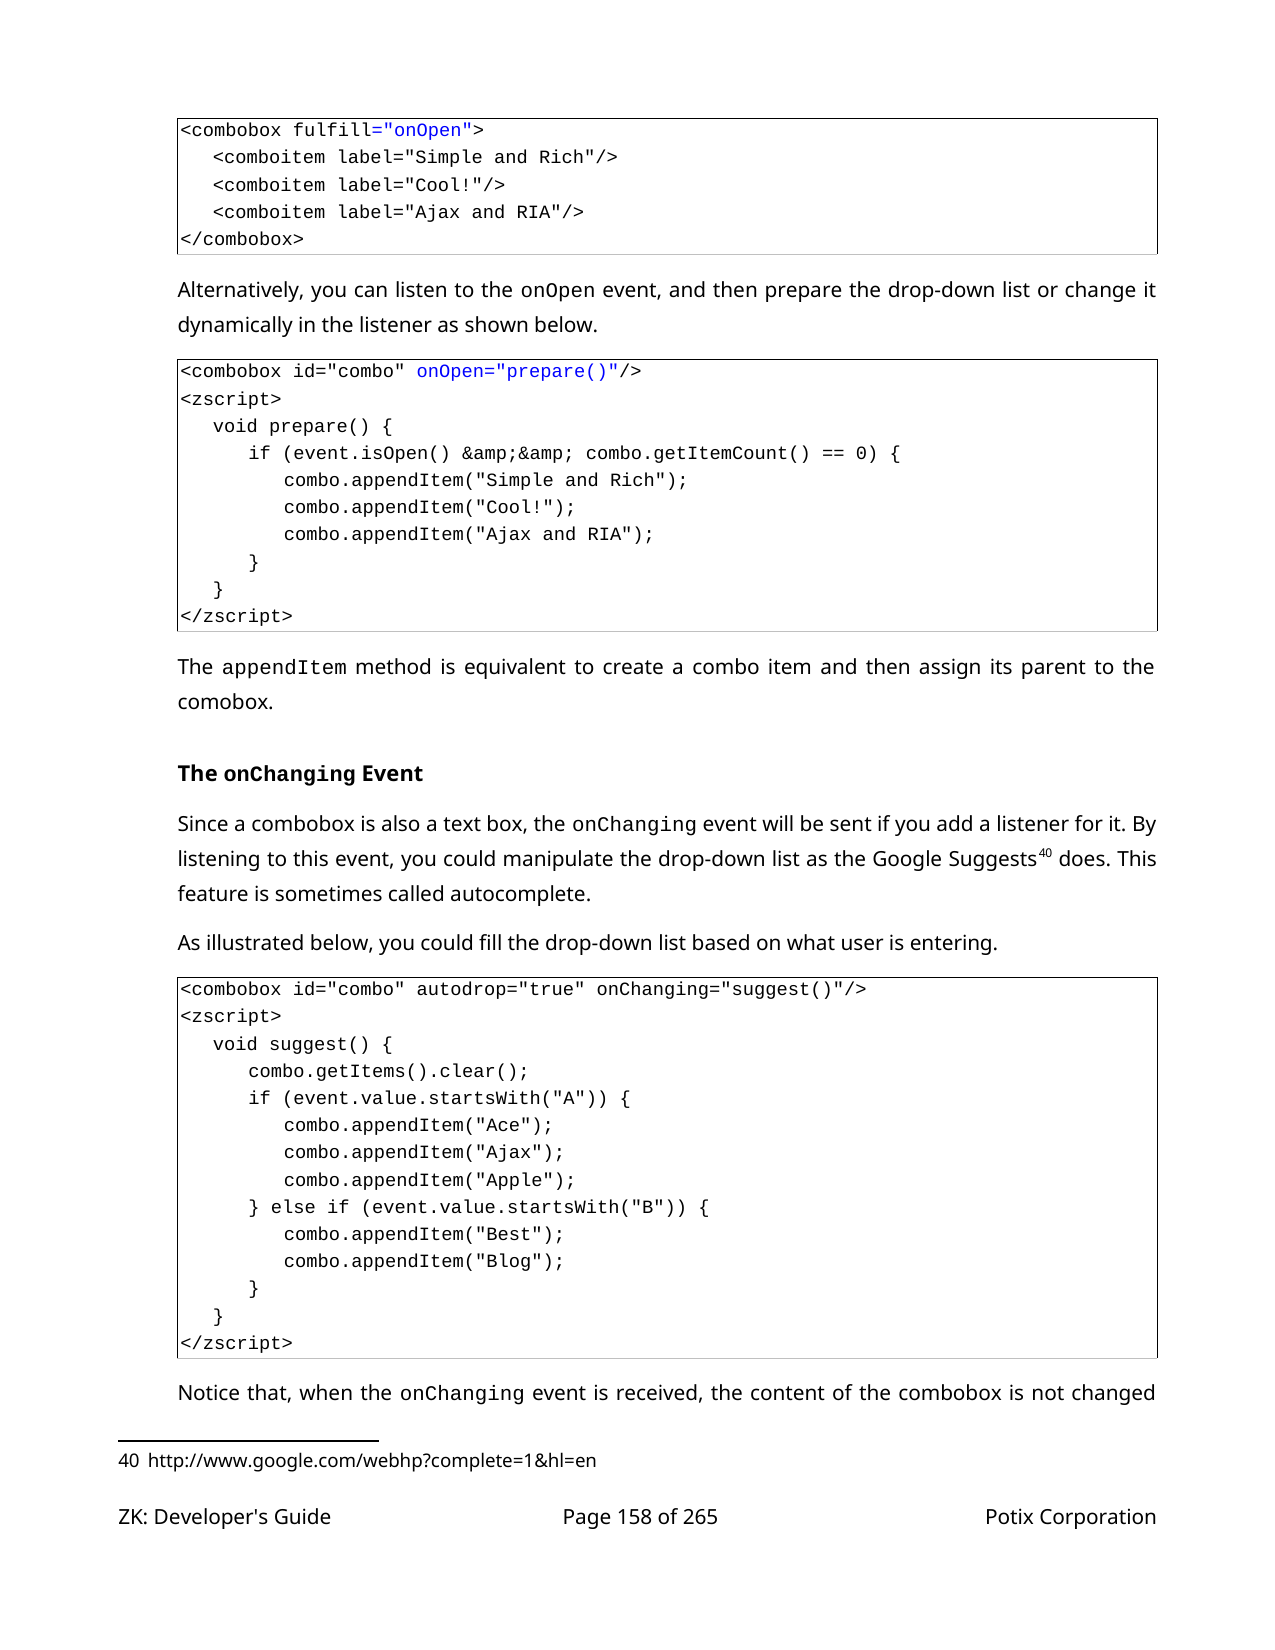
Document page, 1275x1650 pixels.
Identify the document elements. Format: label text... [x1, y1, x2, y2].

text combo.appendItem("Apple"); [178, 1167, 1157, 1192]
text <zscript> [178, 1004, 1157, 1029]
text } [178, 577, 1157, 601]
text </combobox> [178, 227, 1157, 254]
text void suggest() { [178, 1032, 1157, 1056]
text <zscript> [178, 386, 1157, 411]
text <comboitem label="Simple and Rich"/> [178, 145, 1157, 169]
text combo.appendItem("Ace"); [178, 1113, 1157, 1137]
text combo.appendItem("Ajax and RIA"); [178, 522, 1157, 547]
text http://www.google.com/webhp?complete=1&hl=en [118, 1447, 1157, 1473]
text combo.getItems().clear(); [178, 1059, 1157, 1083]
text <combobox fulfill="onOpen"> [178, 119, 1157, 142]
text Since a combobox is also a text box, the onChanging event will be sent if you add a listener for it. By listening to this event, you could manipulate the drop-down list as the Google Suggests does. This feature is sometimes called autocomplete. [177, 809, 1157, 908]
text <comboitem label="Ajax and RIA"/> [178, 200, 1157, 224]
text } else if (event.value.startsWith("B")) { [178, 1195, 1157, 1219]
text void prepare() { [178, 413, 1157, 438]
text Alternatively, you can listen to the onOpen event, and then prepare the drop-down list or change it dynamically in the listener as shown below. [177, 275, 1157, 338]
text combo.appendItem("Simple and Rich"); [178, 468, 1157, 492]
subtitle The onChanging Event [177, 758, 1157, 788]
text combo.appendItem("Ajax"); [178, 1140, 1157, 1164]
text if (event.isOpen() &amp;&amp; combo.getItemCount() == 0) { [178, 441, 1157, 465]
text } [178, 549, 1157, 574]
text } [178, 1276, 1157, 1301]
text combo.appendItem("Best"); [178, 1222, 1157, 1246]
text combo.appendItem("Cool!"); [178, 495, 1157, 519]
text Notice that, when the onChanging event is received, the content of the combobox is not changed [177, 1378, 1157, 1407]
text The appendItem method is equivalent to create a combo item and then assign its parent to the comobox. [177, 652, 1157, 716]
text if (event.value.startsWith("A")) { [178, 1086, 1157, 1110]
text <comboitem label="Cool!"/> [178, 172, 1157, 197]
text } [178, 1303, 1157, 1328]
text <combobox id="combo" autodrop="true" onChanging="suggest()"/> [178, 978, 1157, 1001]
text <combobox id="combo" onOpen="prepare()"/> [178, 360, 1157, 383]
text As illustrated below, you could fill the drop-down list based on what user is entering. [177, 928, 1157, 957]
text combo.appendItem("Blog"); [178, 1249, 1157, 1273]
text </zscript> [178, 604, 1157, 631]
text </zscript> [178, 1331, 1157, 1358]
